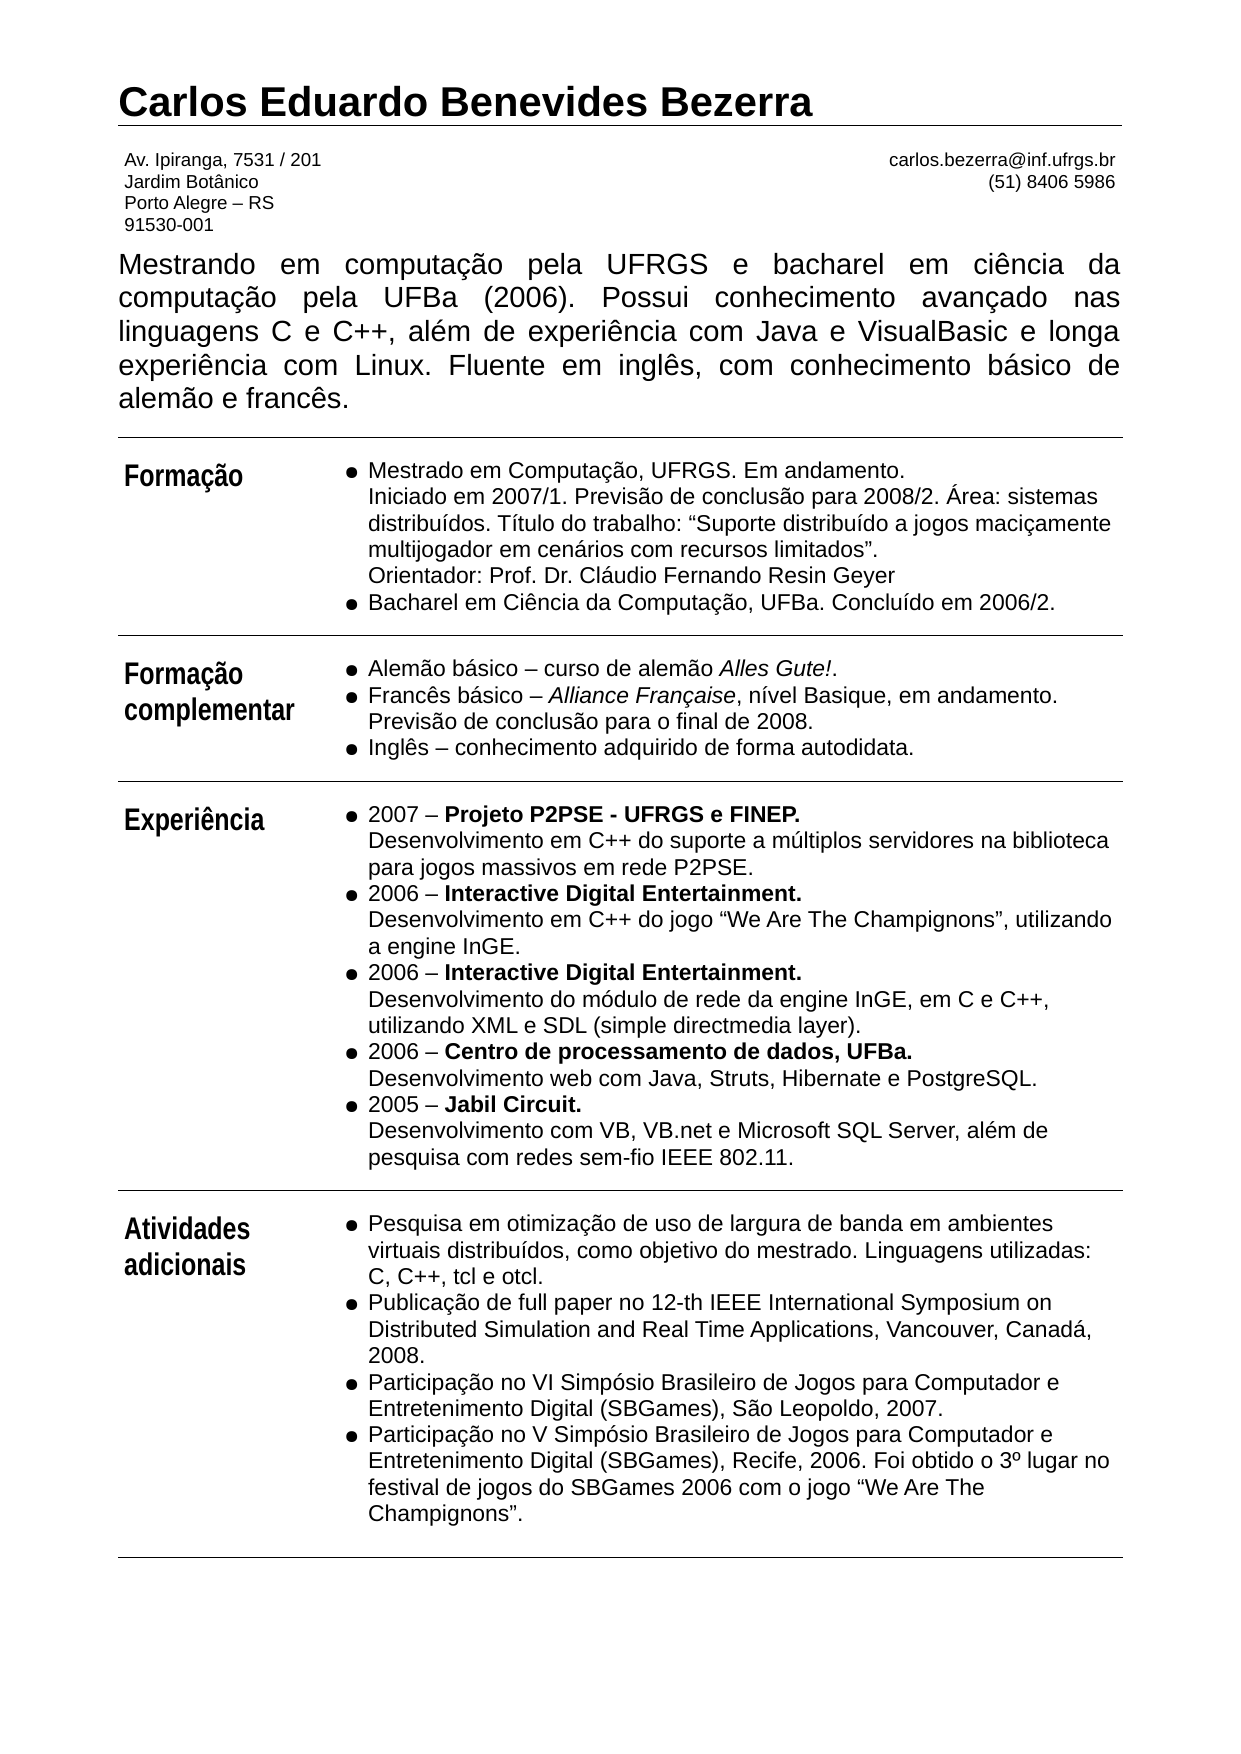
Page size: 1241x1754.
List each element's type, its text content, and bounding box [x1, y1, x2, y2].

text Mestrando em computação pela UFRGS e bacharel em ciência da computação pela UFBa (2006). Possui conhecimento avançado nas linguagens C e C++, além de experiência com Java e VisualBasic e longa experiência com Linux. Fluente em inglês, com conhecimento básico de alemão e francês. [118, 247, 1122, 414]
table_header Mestrado em Computação, UFRGS. Em andamento. Iniciado em 2007/1. Previsão de conclusão para 2008/2. Área: sistemas distribuídos. Título do trabalho: “Suporte distribuído a jogos maciçamente multijogador em cenários com recursos limitados”. Orientador: Prof. Dr. Cláudio Fernando Resin Geyer Bacharel em Ciência da Computação, UFBa. Concluído em 2006/2. [339, 438, 1123, 635]
table_cell Alemão básico – curso de alemão Alles Gute!. Francês básico – Alliance Française, nível Basique, em andamento. Previsão de conclusão para o final de 2008. Inglês – conhecimento adquirido de forma autodidata. [339, 636, 1123, 781]
table_cell 2007 – Projeto P2PSE - UFRGS e FINEP. Desenvolvimento em C++ do suporte a múltiplos servidores na biblioteca para jogos massivos em rede P2PSE. 2006 – Interactive Digital Entertainment. Desenvolvimento em C++ do jogo “We Are The Champignons”, utilizando a engine InGE. 2006 – Interactive Digital Entertainment. Desenvolvimento do módulo de rede da engine InGE, em C e C++, utilizando XML e SDL (simple directmedia layer). 2006 – Centro de processamento de dados, UFBa. Desenvolvimento web com Java, Struts, Hibernate e PostgreSQL. 2005 – Jabil Circuit. Desenvolvimento com VB, VB.net e Microsoft SQL Server, além de pesquisa com redes sem-fio IEEE 802.11. [339, 782, 1123, 1190]
table_cell Formação complementar [118, 636, 338, 781]
table_cell Atividades adicionais [118, 1191, 338, 1557]
subtitle Carlos Eduardo Benevides Bezerra [118, 77, 1122, 125]
table_header carlos.bezerra@inf.ufrgs.br (51) 8406 5986 [620, 143, 1121, 241]
table_header Av. Ipiranga, 7531 / 201 Jardim Botânico Porto Alegre – RS 91530-001 [118, 143, 620, 241]
table_header Formação [118, 438, 338, 635]
table_cell Experiência [118, 782, 338, 1190]
table_cell Pesquisa em otimização de uso de largura de banda em ambientes virtuais distribuídos, como objetivo do mestrado. Linguagens utilizadas: C, C++, tcl e otcl. Publicação de full paper no 12-th IEEE International Symposium on Distributed Simulation and Real Time Applications, Vancouver, Canadá, 2008. Participação no VI Simpósio Brasileiro de Jogos para Computador e Entretenimento Digital (SBGames), São Leopoldo, 2007. Participação no V Simpósio Brasileiro de Jogos para Computador e Entretenimento Digital (SBGames), Recife, 2006. Foi obtido o 3º lugar no festival de jogos do SBGames 2006 com o jogo “We Are The Champignons”. [339, 1191, 1123, 1557]
